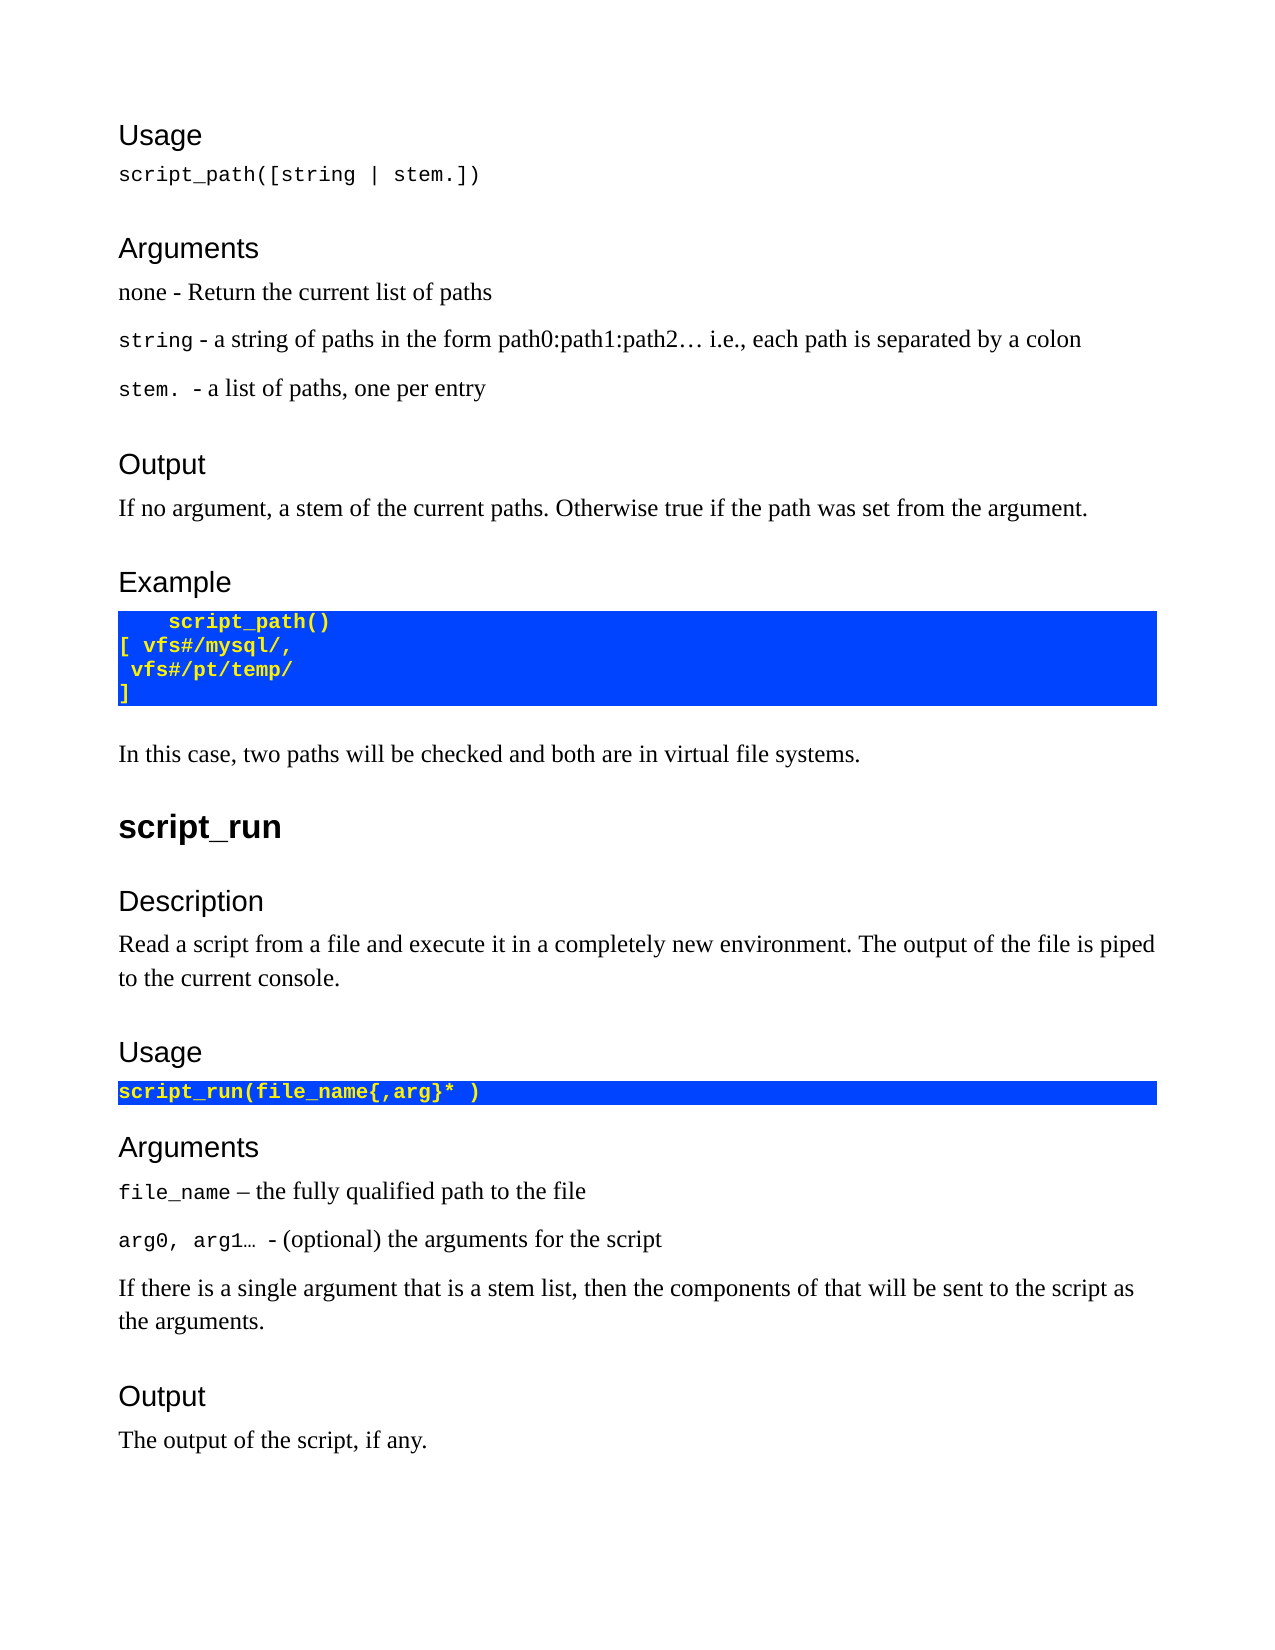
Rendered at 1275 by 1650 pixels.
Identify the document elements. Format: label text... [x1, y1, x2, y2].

text In this case, two paths will be checked and both are in virtual file systems. [118, 706, 1157, 768]
text arg0, arg1… - (optional) the arguments for the script [118, 1224, 1157, 1254]
subtitle Arguments [118, 1130, 1157, 1163]
subtitle Description [118, 883, 1157, 917]
subtitle Output [118, 447, 1157, 480]
text file_name – the fully qualified path to the file [118, 1176, 1157, 1206]
text If no argument, a stem of the current paths. Otherwise true if the path was set from the argument. [118, 493, 1157, 521]
subtitle Example [118, 565, 1157, 599]
text none - Return the current list of paths [118, 277, 1157, 306]
text The output of the script, if any. [118, 1425, 1157, 1453]
text [ vfs#/mysql/, [118, 635, 1157, 659]
text ] [118, 682, 1157, 706]
text Read a script from a file and execute it in a completely new environment. The output of the file is piped to the current console. [118, 929, 1157, 991]
subtitle Output [118, 1379, 1157, 1412]
text If there is a single argument that is a stem list, then the components of that will be sent to the script as the arguments. [118, 1273, 1157, 1335]
subtitle Arguments [118, 231, 1157, 264]
text script_path([string | stem.]) [118, 164, 1157, 188]
subtitle script_run [118, 807, 1157, 846]
text string - a string of paths in the form path0:path1:path2… i.e., each path is separated by a colon [118, 324, 1157, 354]
text vfs#/pt/temp/ [118, 659, 1157, 682]
text script_path() [118, 611, 1157, 635]
subtitle Usage [118, 118, 1157, 152]
text stem. - a list of paths, one per entry [118, 373, 1157, 403]
text script_run(file_name{,arg}* ) [118, 1081, 1157, 1105]
subtitle Usage [118, 1035, 1157, 1069]
